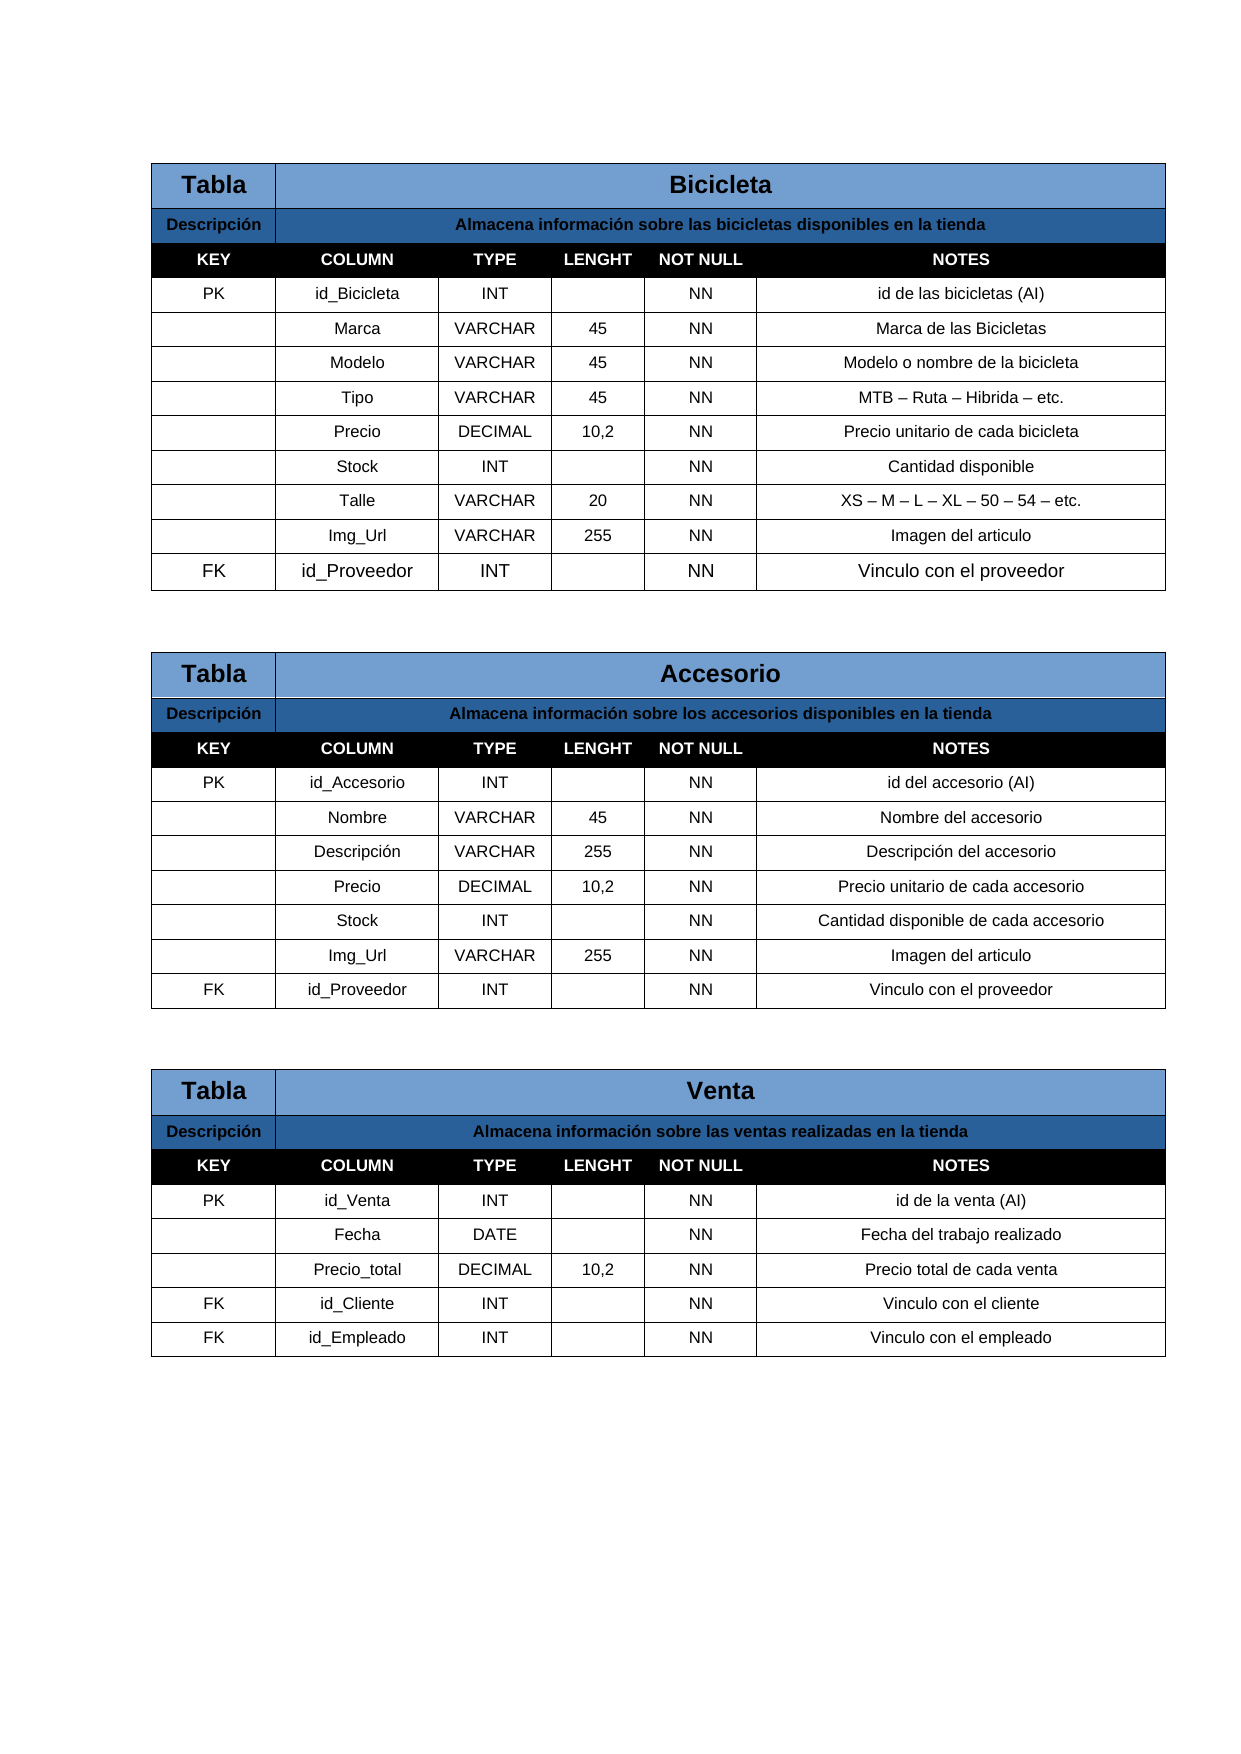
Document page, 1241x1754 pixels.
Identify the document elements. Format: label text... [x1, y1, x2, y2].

table_cell 10,2 [552, 416, 644, 450]
table_cell TYPE [439, 1150, 551, 1184]
table_cell Almacena información sobre los accesorios disponibles en la tienda [276, 699, 1165, 732]
table_cell Tipo [276, 382, 438, 415]
table_cell TYPE [439, 733, 551, 766]
table_cell [552, 451, 644, 484]
table_cell Vinculo con el empleado [757, 1323, 1165, 1356]
table_cell Modelo o nombre de la bicicleta [757, 347, 1165, 381]
table_cell Nombre [276, 802, 438, 835]
table_cell TYPE [439, 244, 551, 277]
table_cell Modelo [276, 347, 438, 381]
table_cell Descripción del accesorio [757, 836, 1165, 870]
table_cell Almacena información sobre las bicicletas disponibles en la tienda [276, 209, 1165, 243]
table_header Tabla [152, 1070, 275, 1115]
table_cell Precio unitario de cada bicicleta [757, 416, 1165, 450]
table_cell [152, 382, 275, 415]
table_cell LENGHT [552, 1150, 644, 1184]
table_cell FK [152, 554, 275, 590]
table_cell [152, 802, 275, 835]
table_cell 45 [552, 347, 644, 381]
table_cell 255 [552, 940, 644, 973]
table_cell [552, 1288, 644, 1322]
table_cell NN [645, 347, 756, 381]
table_cell INT [439, 554, 551, 590]
table_cell NN [645, 416, 756, 450]
table_cell NN [645, 520, 756, 553]
table_cell Descripción [152, 209, 275, 243]
table_cell Fecha [276, 1219, 438, 1253]
table_cell Imagen del articulo [757, 940, 1165, 973]
table_cell NOTES [757, 733, 1165, 766]
table_cell 20 [552, 485, 644, 519]
table_cell id_Proveedor [276, 554, 438, 590]
table_cell Cantidad disponible [757, 451, 1165, 484]
table_cell id_Empleado [276, 1323, 438, 1356]
table_cell VARCHAR [439, 940, 551, 973]
table_cell [152, 940, 275, 973]
table_cell Descripción [152, 1116, 275, 1149]
table_cell INT [439, 974, 551, 1008]
table_cell KEY [152, 733, 275, 766]
table_header Tabla [152, 653, 275, 697]
table_cell [152, 416, 275, 450]
table_cell NN [645, 836, 756, 870]
table_cell PK [152, 278, 275, 312]
table_cell 45 [552, 382, 644, 415]
table_cell NOT NULL [645, 733, 756, 766]
table_cell FK [152, 974, 275, 1008]
table_cell [552, 1323, 644, 1356]
table_cell NOT NULL [645, 244, 756, 277]
table_header Tabla [152, 164, 275, 208]
table_cell INT [439, 451, 551, 484]
table_cell Fecha del trabajo realizado [757, 1219, 1165, 1253]
table_cell NN [645, 1185, 756, 1218]
table_header Bicicleta [276, 164, 1165, 208]
table_cell [552, 1185, 644, 1218]
table_cell VARCHAR [439, 485, 551, 519]
table_cell Imagen del articulo [757, 520, 1165, 553]
table_cell Precio total de cada venta [757, 1254, 1165, 1287]
table_cell NN [645, 802, 756, 835]
table_cell DECIMAL [439, 871, 551, 904]
table_cell INT [439, 1185, 551, 1218]
table_cell INT [439, 1323, 551, 1356]
table_cell Descripción [276, 836, 438, 870]
table_cell VARCHAR [439, 382, 551, 415]
table_cell [552, 554, 644, 590]
table_cell PK [152, 768, 275, 801]
table_cell [552, 768, 644, 801]
table_cell NN [645, 1288, 756, 1322]
table_cell NN [645, 940, 756, 973]
table_cell Precio unitario de cada accesorio [757, 871, 1165, 904]
table_cell Precio [276, 871, 438, 904]
table_cell NOTES [757, 1150, 1165, 1184]
table_cell VARCHAR [439, 836, 551, 870]
table_cell NN [645, 313, 756, 346]
table_cell 45 [552, 313, 644, 346]
table_cell Img_Url [276, 940, 438, 973]
table_cell id_Venta [276, 1185, 438, 1218]
table_cell LENGHT [552, 733, 644, 766]
table_cell [552, 974, 644, 1008]
table_cell Talle [276, 485, 438, 519]
table_cell INT [439, 278, 551, 312]
table_cell [152, 1254, 275, 1287]
table_cell VARCHAR [439, 347, 551, 381]
table_cell DECIMAL [439, 1254, 551, 1287]
table_cell Precio [276, 416, 438, 450]
table_cell NN [645, 1219, 756, 1253]
table_cell NN [645, 554, 756, 590]
table_cell Marca de las Bicicletas [757, 313, 1165, 346]
table_cell id del accesorio (AI) [757, 768, 1165, 801]
table_cell [152, 905, 275, 939]
table_cell Vinculo con el proveedor [757, 554, 1165, 590]
table_cell Almacena información sobre las ventas realizadas en la tienda [276, 1116, 1165, 1149]
table_cell NN [645, 382, 756, 415]
table_cell VARCHAR [439, 520, 551, 553]
table_cell [152, 871, 275, 904]
table_cell NOT NULL [645, 1150, 756, 1184]
table_cell MTB – Ruta – Hibrida – etc. [757, 382, 1165, 415]
table_cell NN [645, 905, 756, 939]
table_cell Cantidad disponible de cada accesorio [757, 905, 1165, 939]
table_cell [152, 485, 275, 519]
table_cell id_Proveedor [276, 974, 438, 1008]
table_cell id de la venta (AI) [757, 1185, 1165, 1218]
table_cell DECIMAL [439, 416, 551, 450]
table_cell Precio_total [276, 1254, 438, 1287]
table_cell [152, 520, 275, 553]
table_cell LENGHT [552, 244, 644, 277]
table_cell NN [645, 974, 756, 1008]
table_cell id_Bicicleta [276, 278, 438, 312]
table_cell Marca [276, 313, 438, 346]
table_cell id de las bicicletas (AI) [757, 278, 1165, 312]
table_cell NN [645, 1323, 756, 1356]
table_cell 255 [552, 520, 644, 553]
table_cell NN [645, 278, 756, 312]
table_cell Vinculo con el cliente [757, 1288, 1165, 1322]
table_cell 45 [552, 802, 644, 835]
table_cell [152, 1219, 275, 1253]
table_cell NOTES [757, 244, 1165, 277]
table_cell [152, 347, 275, 381]
table_cell 255 [552, 836, 644, 870]
table_cell NN [645, 768, 756, 801]
table_cell VARCHAR [439, 313, 551, 346]
table_cell id_Cliente [276, 1288, 438, 1322]
table_cell NN [645, 485, 756, 519]
table_cell FK [152, 1323, 275, 1356]
table_cell COLUMN [276, 244, 438, 277]
table_header Venta [276, 1070, 1165, 1115]
table_cell [552, 278, 644, 312]
table_cell INT [439, 1288, 551, 1322]
table_cell Vinculo con el proveedor [757, 974, 1165, 1008]
table_cell DATE [439, 1219, 551, 1253]
table_cell 10,2 [552, 871, 644, 904]
table_cell [152, 313, 275, 346]
table_cell PK [152, 1185, 275, 1218]
table_cell NN [645, 871, 756, 904]
table_cell VARCHAR [439, 802, 551, 835]
table_cell [152, 451, 275, 484]
table_cell 10,2 [552, 1254, 644, 1287]
table_cell Descripción [152, 699, 275, 732]
table_cell XS – M – L – XL – 50 – 54 – etc. [757, 485, 1165, 519]
table_cell Nombre del accesorio [757, 802, 1165, 835]
table_cell FK [152, 1288, 275, 1322]
table_cell Stock [276, 905, 438, 939]
table_cell KEY [152, 1150, 275, 1184]
table_cell COLUMN [276, 1150, 438, 1184]
table_cell INT [439, 905, 551, 939]
table_cell NN [645, 1254, 756, 1287]
table_header Accesorio [276, 653, 1165, 697]
table_cell Img_Url [276, 520, 438, 553]
table_cell NN [645, 451, 756, 484]
table_cell KEY [152, 244, 275, 277]
table_cell [552, 1219, 644, 1253]
table_cell Stock [276, 451, 438, 484]
table_cell id_Accesorio [276, 768, 438, 801]
table_cell INT [439, 768, 551, 801]
table_cell [552, 905, 644, 939]
table_cell [152, 836, 275, 870]
table_cell COLUMN [276, 733, 438, 766]
